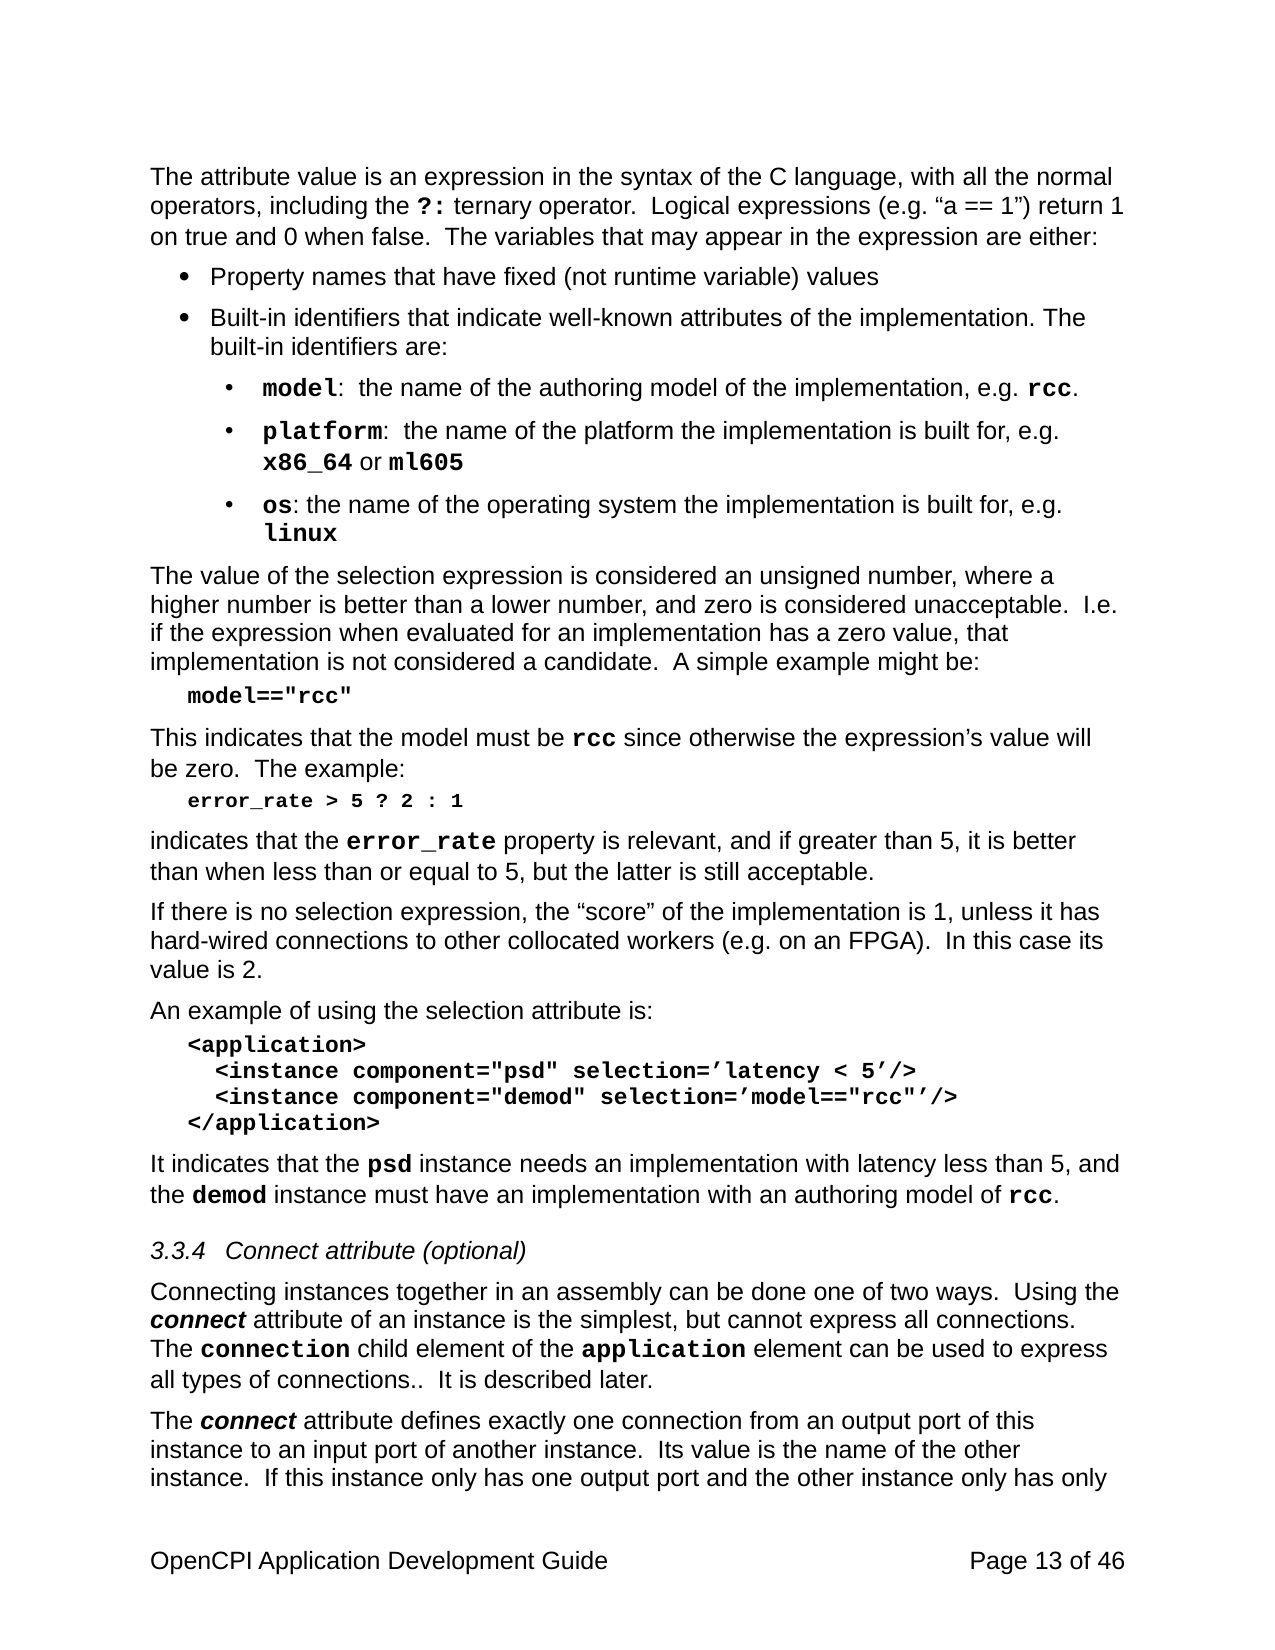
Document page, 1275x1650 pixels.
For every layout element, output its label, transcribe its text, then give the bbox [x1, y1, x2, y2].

text An example of using the selection attribute is: [150, 996, 1125, 1024]
text It indicates that the psd instance needs an implementation with latency less than 5, and the demod instance must have an implementation with an authoring model of rcc. [150, 1149, 1125, 1211]
text Connecting instances together in an assembly can be done one of two ways. Using the connect attribute of an instance is the simplest, but cannot express all connections. The connection child element of the application element can be used to express all types of connections.. It is described later. [150, 1277, 1125, 1394]
text If there is no selection expression, the “score” of the implementation is 1, unless it has hard-wired connections to other collocated workers (e.g. on an FPGA). In this case its value is 2. [150, 897, 1125, 984]
text The connect attribute defines exactly one connection from an output port of this instance to an input port of another instance. Its value is the name of the other instance. If this instance only has one output port and the other instance only has only [150, 1406, 1125, 1492]
text This indicates that the model must be rcc since otherwise the expression’s value will be zero. The example: [150, 723, 1125, 782]
text <application> <instance component="psd" selection=’latency < 5’/> <instance component="demod" selection=’model=="rcc"’/> </application> [187, 1033, 1125, 1137]
text model=="rcc" [187, 685, 1125, 711]
subtitle Connect attribute (optional) [150, 1236, 1125, 1265]
text The value of the selection expression is considered an unsigned number, where a higher number is better than a lower number, and zero is considered unacceptable. I.e. if the expression when evaluated for an implementation has a zero value, that implementation is not considered a candidate. A simple example might be: [150, 561, 1125, 676]
text indicates that the error_rate property is relevant, and if greater than 5, it is better than when less than or equal to 5, but the latter is still acceptable. [150, 826, 1125, 885]
list os: the name of the operating system the implementation is built for, e.g. linux [225, 489, 1125, 549]
list Property names that have fixed (not runtime variable) values [180, 262, 1125, 291]
list platform: the name of the platform the implementation is built for, e.g. x86_64 or ml605 [225, 416, 1125, 478]
list Built-in identifiers that indicate well-known attributes of the implementation. The built-in identifiers are: [180, 303, 1125, 361]
list model: the name of the authoring model of the implementation, e.g. rcc. [225, 373, 1125, 404]
text error_rate > 5 ? 2 : 1 [187, 791, 1125, 814]
text The attribute value is an expression in the syntax of the C language, with all the normal operators, including the ?: ternary operator. Logical expressions (e.g. “a == 1”) return 1 on true and 0 when false. The variables that may appear in the expression are either: [150, 162, 1125, 250]
